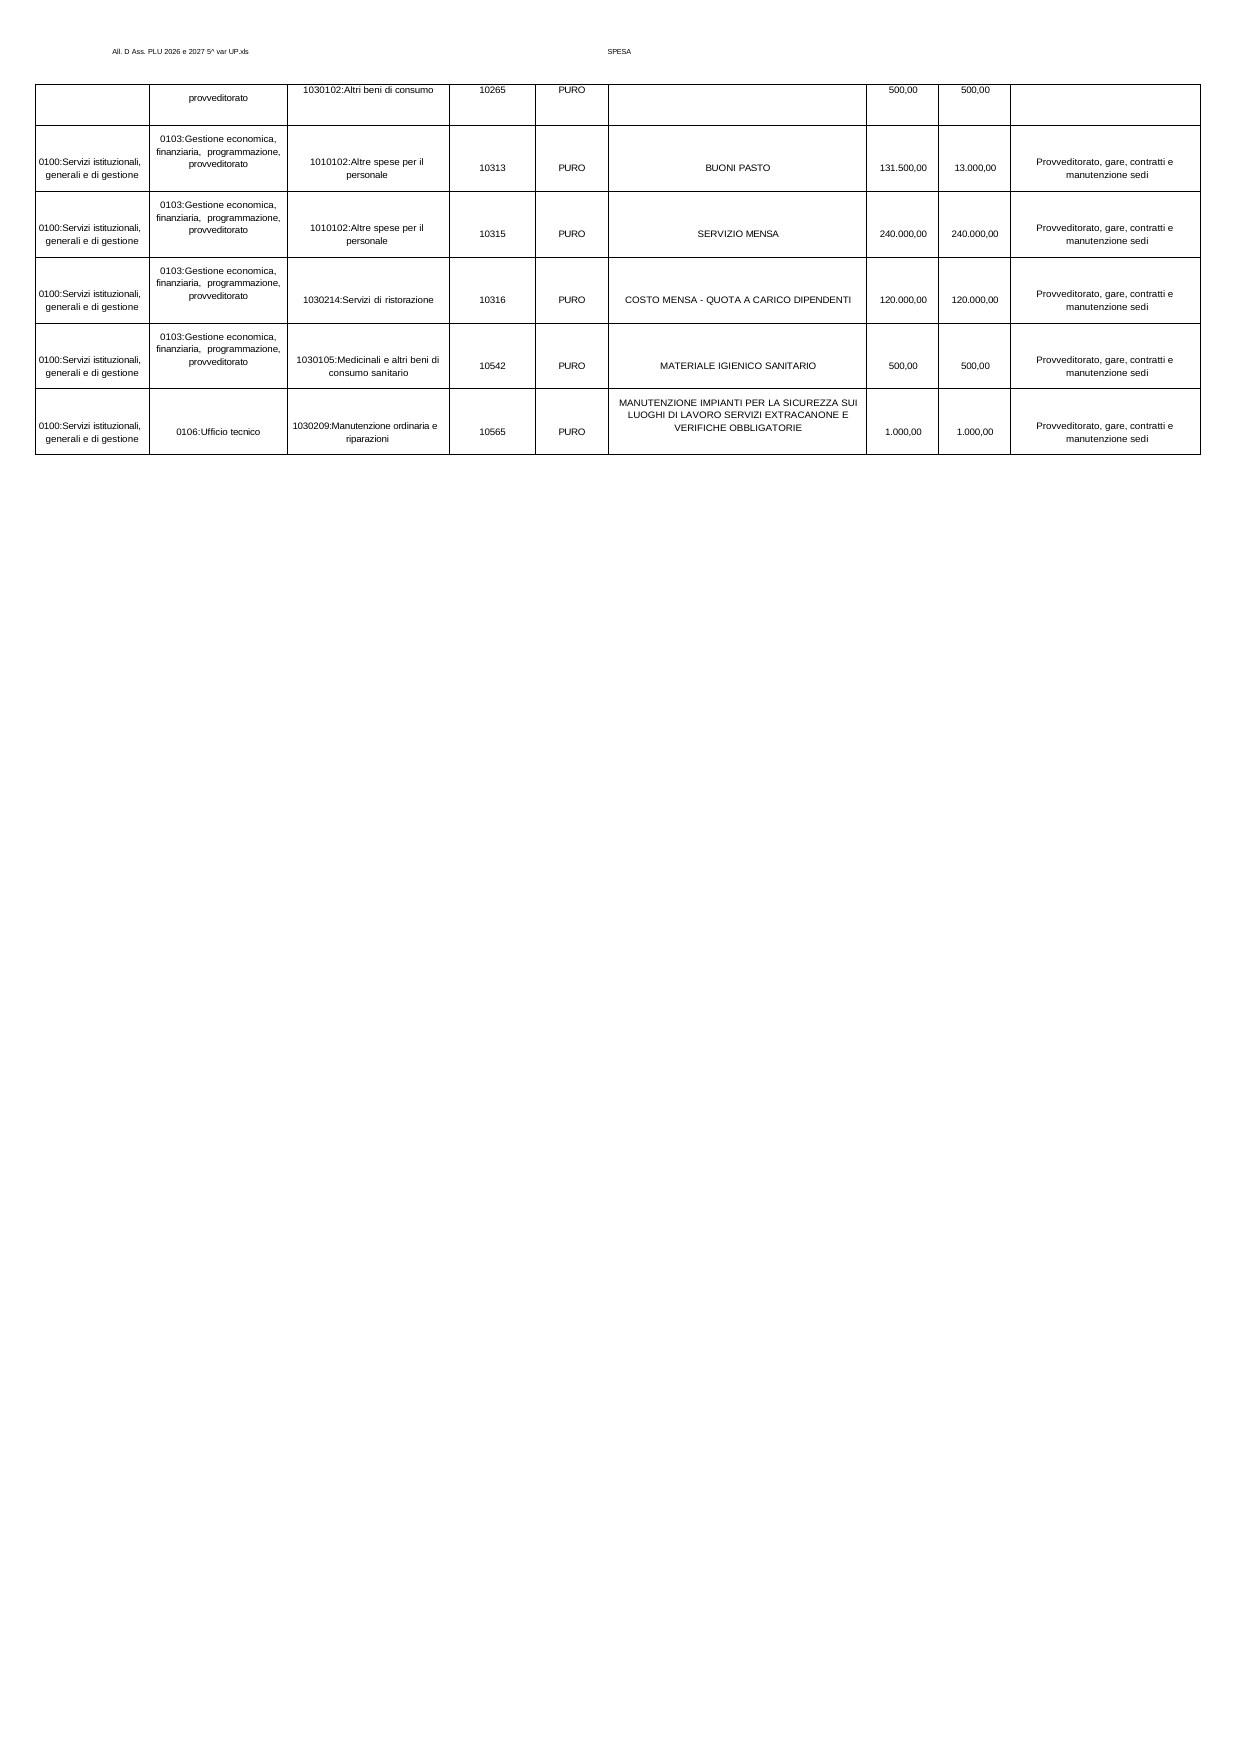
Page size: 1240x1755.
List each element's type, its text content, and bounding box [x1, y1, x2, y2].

table_cell PURO [536, 258, 608, 322]
table_cell Provveditorato, gare, contratti e manutenzione sedi [1011, 258, 1200, 322]
table_cell 0103:Gestione economica, finanziaria, programmazione, provveditorato [150, 192, 287, 256]
table_cell 0100:Servizi istituzionali, generali e di gestione [36, 389, 149, 454]
table_cell 120.000,00 [867, 258, 938, 322]
table_cell Provveditorato, gare, contratti e manutenzione sedi [1011, 389, 1200, 454]
table_cell BUONI PASTO [609, 126, 866, 191]
table_cell [609, 85, 866, 124]
table_cell 10565 [450, 389, 535, 454]
table_cell [36, 85, 149, 124]
table_cell 10316 [450, 258, 535, 322]
table_cell 0103:Gestione economica, finanziaria, programmazione, provveditorato [150, 258, 287, 322]
table_cell PURO [536, 85, 608, 124]
table_cell PURO [536, 389, 608, 454]
table_cell COSTO MENSA - QUOTA A CARICO DIPENDENTI [609, 258, 866, 322]
table_cell 1010102:Altre spese per il personale [288, 192, 449, 256]
table_cell Provveditorato, gare, contratti e manutenzione sedi [1011, 126, 1200, 191]
table_cell 1030105:Medicinali e altri beni di consumo sanitario [288, 324, 449, 388]
table_cell 1.000,00 [939, 389, 1010, 454]
table_cell 0103:Gestione economica, finanziaria, programmazione, provveditorato [150, 126, 287, 191]
table_cell PURO [536, 126, 608, 191]
table_cell 500,00 [867, 324, 938, 388]
table_cell 240.000,00 [867, 192, 938, 256]
table_cell 0100:Servizi istituzionali, generali e di gestione [36, 192, 149, 256]
table_cell 10315 [450, 192, 535, 256]
table_cell 500,00 [867, 85, 938, 124]
table_cell 0106:Ufficio tecnico [150, 389, 287, 454]
table_cell Provveditorato, gare, contratti e manutenzione sedi [1011, 324, 1200, 388]
table_cell SERVIZIO MENSA [609, 192, 866, 256]
table_cell 500,00 [939, 324, 1010, 388]
table_cell 0100:Servizi istituzionali, generali e di gestione [36, 126, 149, 191]
table_cell 120.000,00 [939, 258, 1010, 322]
table_cell MANUTENZIONE IMPIANTI PER LA SICUREZZA SUI LUOGHI DI LAVORO SERVIZI EXTRACANONE E VERIFICHE OBBLIGATORIE [609, 389, 866, 454]
table_cell 13.000,00 [939, 126, 1010, 191]
table_cell PURO [536, 192, 608, 256]
table_cell 0100:Servizi istituzionali, generali e di gestione [36, 324, 149, 388]
table_cell Provveditorato, gare, contratti e manutenzione sedi [1011, 192, 1200, 256]
table_cell provveditorato [150, 85, 287, 124]
table_cell 0103:Gestione economica, finanziaria, programmazione, provveditorato [150, 324, 287, 388]
table_cell 1030209:Manutenzione ordinaria e riparazioni [288, 389, 449, 454]
table_cell 10542 [450, 324, 535, 388]
table_cell 1030214:Servizi di ristorazione [288, 258, 449, 322]
table_cell 0100:Servizi istituzionali, generali e di gestione [36, 258, 149, 322]
table_cell 1010102:Altre spese per il personale [288, 126, 449, 191]
table_cell [1011, 85, 1200, 124]
table_cell 1.000,00 [867, 389, 938, 454]
table_cell 1030102:Altri beni di consumo [288, 85, 449, 124]
table_cell 10265 [450, 85, 535, 124]
table_cell 240.000,00 [939, 192, 1010, 256]
table_cell MATERIALE IGIENICO SANITARIO [609, 324, 866, 388]
table_cell 500,00 [939, 85, 1010, 124]
table_cell 10313 [450, 126, 535, 191]
table_cell 131.500,00 [867, 126, 938, 191]
table_cell PURO [536, 324, 608, 388]
